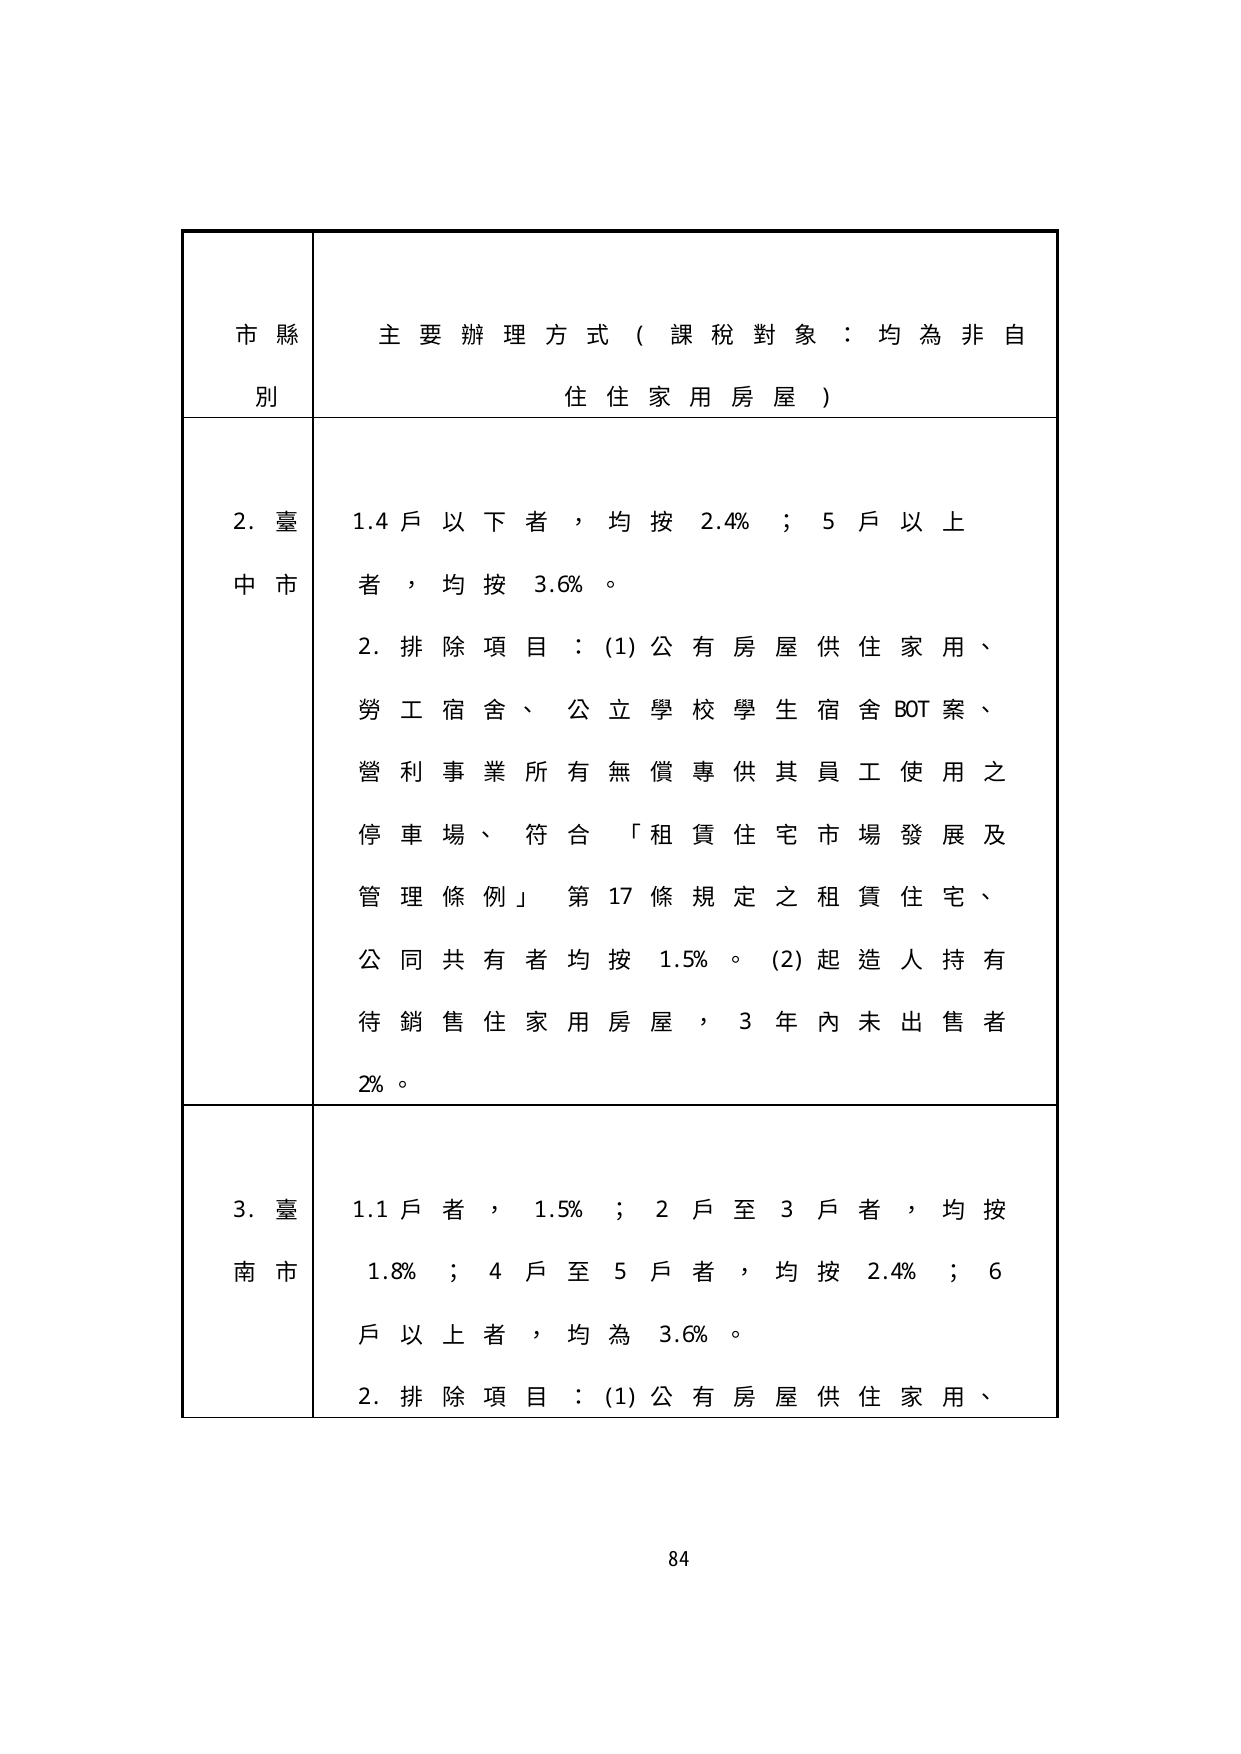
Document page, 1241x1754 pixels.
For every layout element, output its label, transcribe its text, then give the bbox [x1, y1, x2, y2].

table_cell 1.4戶以下者，均按2.4%；5戶以上者，均按3.6%。 2.排除項目：(1)公有房屋供住家用、勞工宿舍、公立學校學生宿舍BOT案、營利事業所有無償專供其員工使用之停車場、符合「租賃住宅市場發展及管理條例」第17條規定之租賃住宅、公同共有者均按1.5%。(2)起造人持有待銷售住家用房屋，3年內未出售者2%。 [314, 418, 1056, 1104]
table_header 主要辦理方式(課稅對象：均為非自住住家用房屋) [314, 233, 1056, 417]
table_cell 1.1戶者，1.5%；2戶至3戶者，均按1.8%；4戶至5戶者，均按2.4%；6戶以上者，均為3.6%。 2.排除項目：(1)公有房屋供住家用、 [314, 1106, 1056, 1417]
table_header 市縣別 [184, 233, 312, 417]
table_cell 3.臺南市 [184, 1106, 312, 1417]
table_cell 2.臺中市 [184, 418, 312, 1104]
